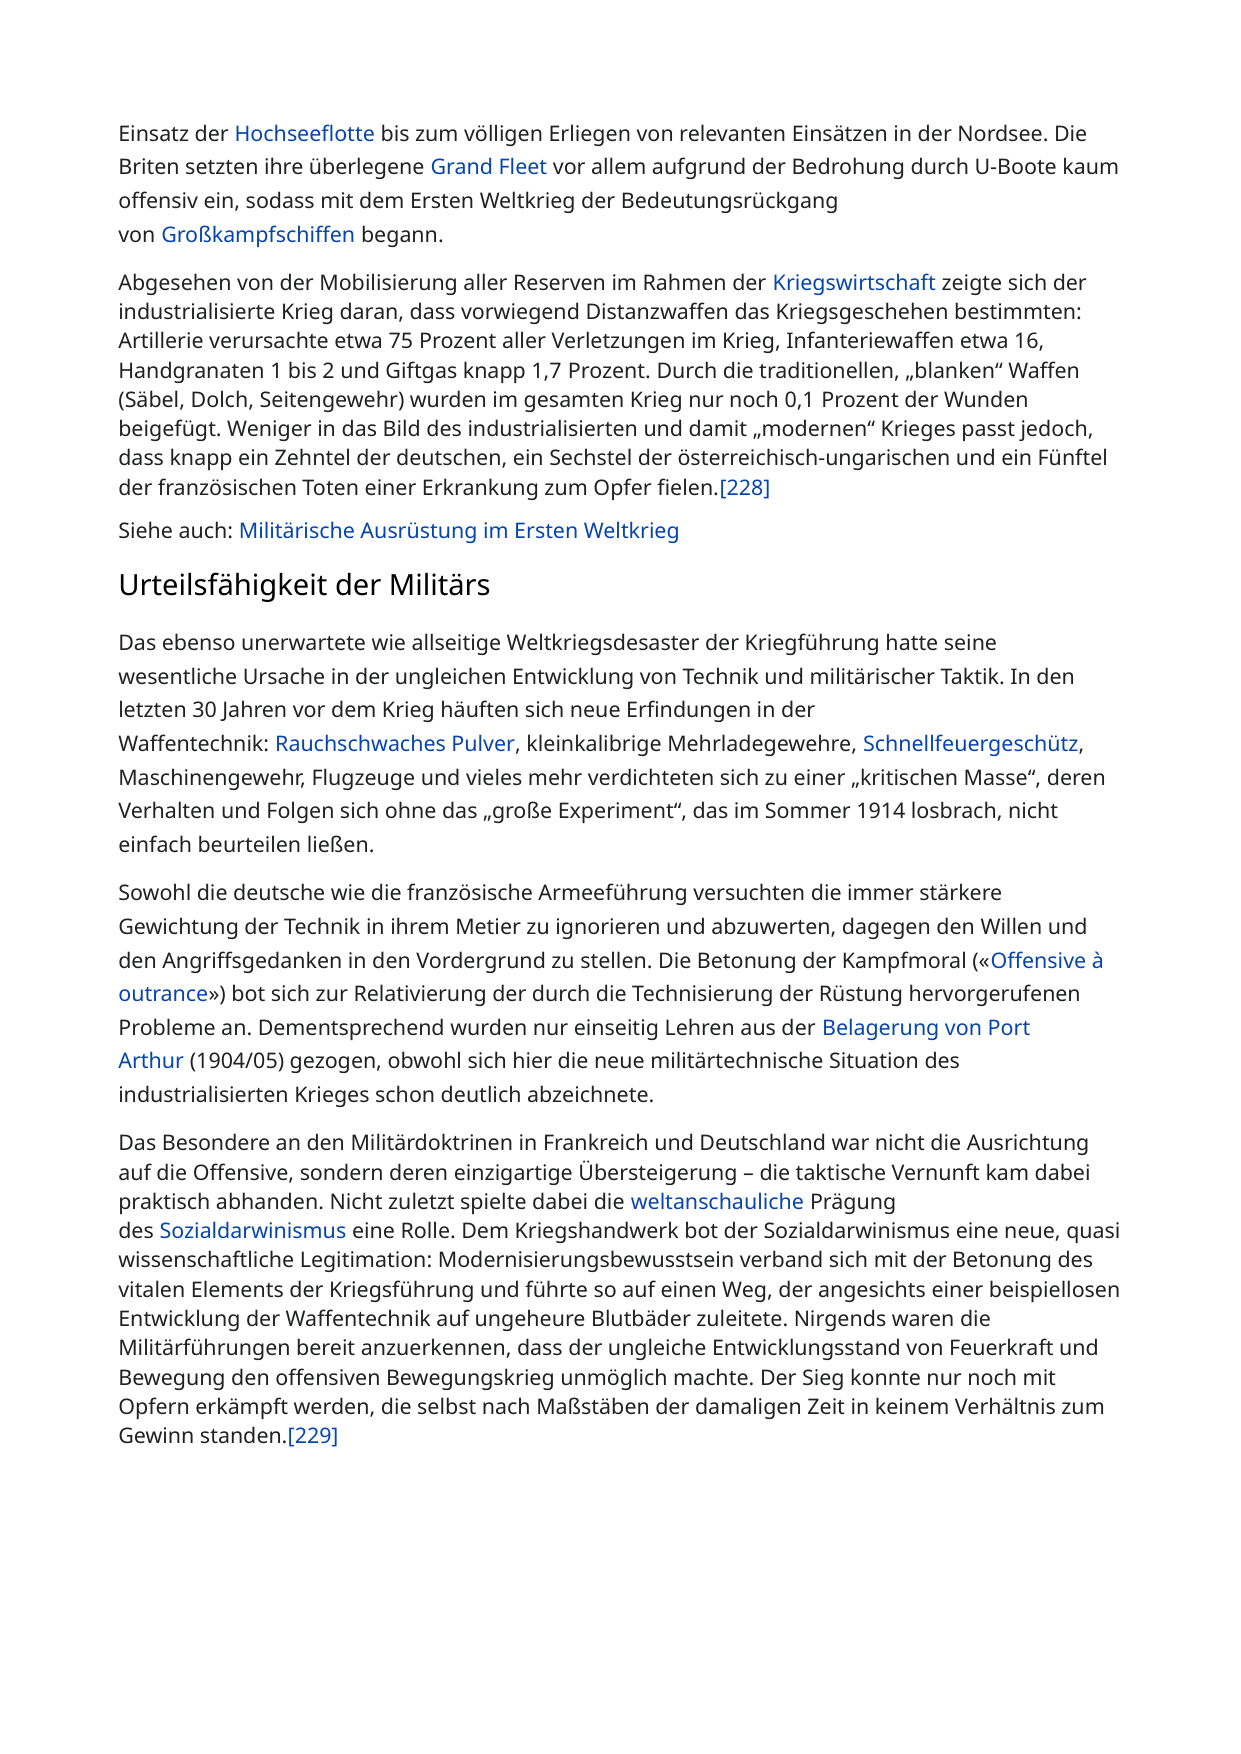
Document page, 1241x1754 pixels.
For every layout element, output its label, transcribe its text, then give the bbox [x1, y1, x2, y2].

text Abgesehen von der Mobilisierung aller Reserven im Rahmen der Kriegswirtschaft zeigte sich der industrialisierte Krieg daran, dass vorwiegend Distanzwaffen das Kriegsgeschehen bestimmten: Artillerie verursachte etwa 75 Prozent aller Verletzungen im Krieg, Infanteriewaffen etwa 16, Handgranaten 1 bis 2 und Giftgas knapp 1,7 Prozent. Durch die traditionellen, „blanken“ Waffen (Säbel, Dolch, Seitengewehr) wurden im gesamten Krieg nur noch 0,1 Prozent der Wunden beigefügt. Weniger in das Bild des industrialisierten und damit „modernen“ Krieges passt jedoch, dass knapp ein Zehntel der deutschen, ein Sechstel der österreichisch-ungarischen und ein Fünftel der französischen Toten einer Erkrankung zum Opfer fielen.[228] [118, 267, 1122, 501]
text Das ebenso unerwartete wie allseitige Weltkriegsdesaster der Kriegführung hatte seine wesentliche Ursache in der ungleichen Entwicklung von Technik und militärischer Taktik. In den letzten 30 Jahren vor dem Krieg häuften sich neue Erfindungen in der Waffentechnik: Rauchschwaches Pulver, kleinkalibrige Mehrladegewehre, Schnellfeuergeschütz, Maschinengewehr, Flugzeuge und vieles mehr verdichteten sich zu einer „kritischen Masse“, deren Verhalten und Folgen sich ohne das „große Experiment“, das im Sommer 1914 losbrach, nicht einfach beurteilen ließen. [118, 628, 1122, 859]
text Sowohl die deutsche wie die französische Armeeführung versuchten die immer stärkere Gewichtung der Technik in ihrem Metier zu ignorieren und abzuwerten, dagegen den Willen und den Angriffsgedanken in den Vordergrund zu stellen. Die Betonung der Kampfmoral («Offensive à outrance») bot sich zur Relativierung der durch die Technisierung der Rüstung hervorgerufenen Probleme an. Dementsprechend wurden nur einseitig Lehren aus der Belagerung von Port Arthur (1904/05) gezogen, obwohl sich hier die neue militärtechnische Situation des industrialisierten Krieges schon deutlich abzeichnete. [118, 878, 1122, 1109]
text Das Besondere an den Militärdoktrinen in Frankreich und Deutschland war nicht die Ausrichtung auf die Offensive, sondern deren einzigartige Übersteigerung – die taktische Vernunft kam dabei praktisch abhanden. Nicht zuletzt spielte dabei die weltanschauliche Prägung des Sozialdarwinismus eine Rolle. Dem Kriegshandwerk bot der Sozialdarwinismus eine neue, quasi wissenschaftliche Legitimation: Modernisierungsbewusstsein verband sich mit der Betonung des vitalen Elements der Kriegsführung und führte so auf einen Weg, der angesichts einer beispiellosen Entwicklung der Waffentechnik auf ungeheure Blutbäder zuleitete. Nirgends waren die Militärführungen bereit anzuerkennen, dass der ungleiche Entwicklungsstand von Feuerkraft und Bewegung den offensiven Bewegungskrieg unmöglich machte. Der Sieg konnte nur noch mit Opfern erkämpft werden, die selbst nach Maßstäben der damaligen Zeit in keinem Verhältnis zum Gewinn standen.[229] [118, 1128, 1122, 1450]
text Einsatz der Hochseeflotte bis zum völligen Erliegen von relevanten Einsätzen in der Nordsee. Die Briten setzten ihre überlegene Grand Fleet vor allem aufgrund der Bedrohung durch U-Boote kaum offensiv ein, sodass mit dem Ersten Weltkrieg der Bedeutungsrückgang von Großkampfschiffen begann. [118, 118, 1122, 248]
subtitle Urteilsfähigkeit der Militärs [118, 564, 1122, 604]
text Siehe auch: Militärische Ausrüstung im Ersten Weltkrieg [118, 516, 1122, 545]
